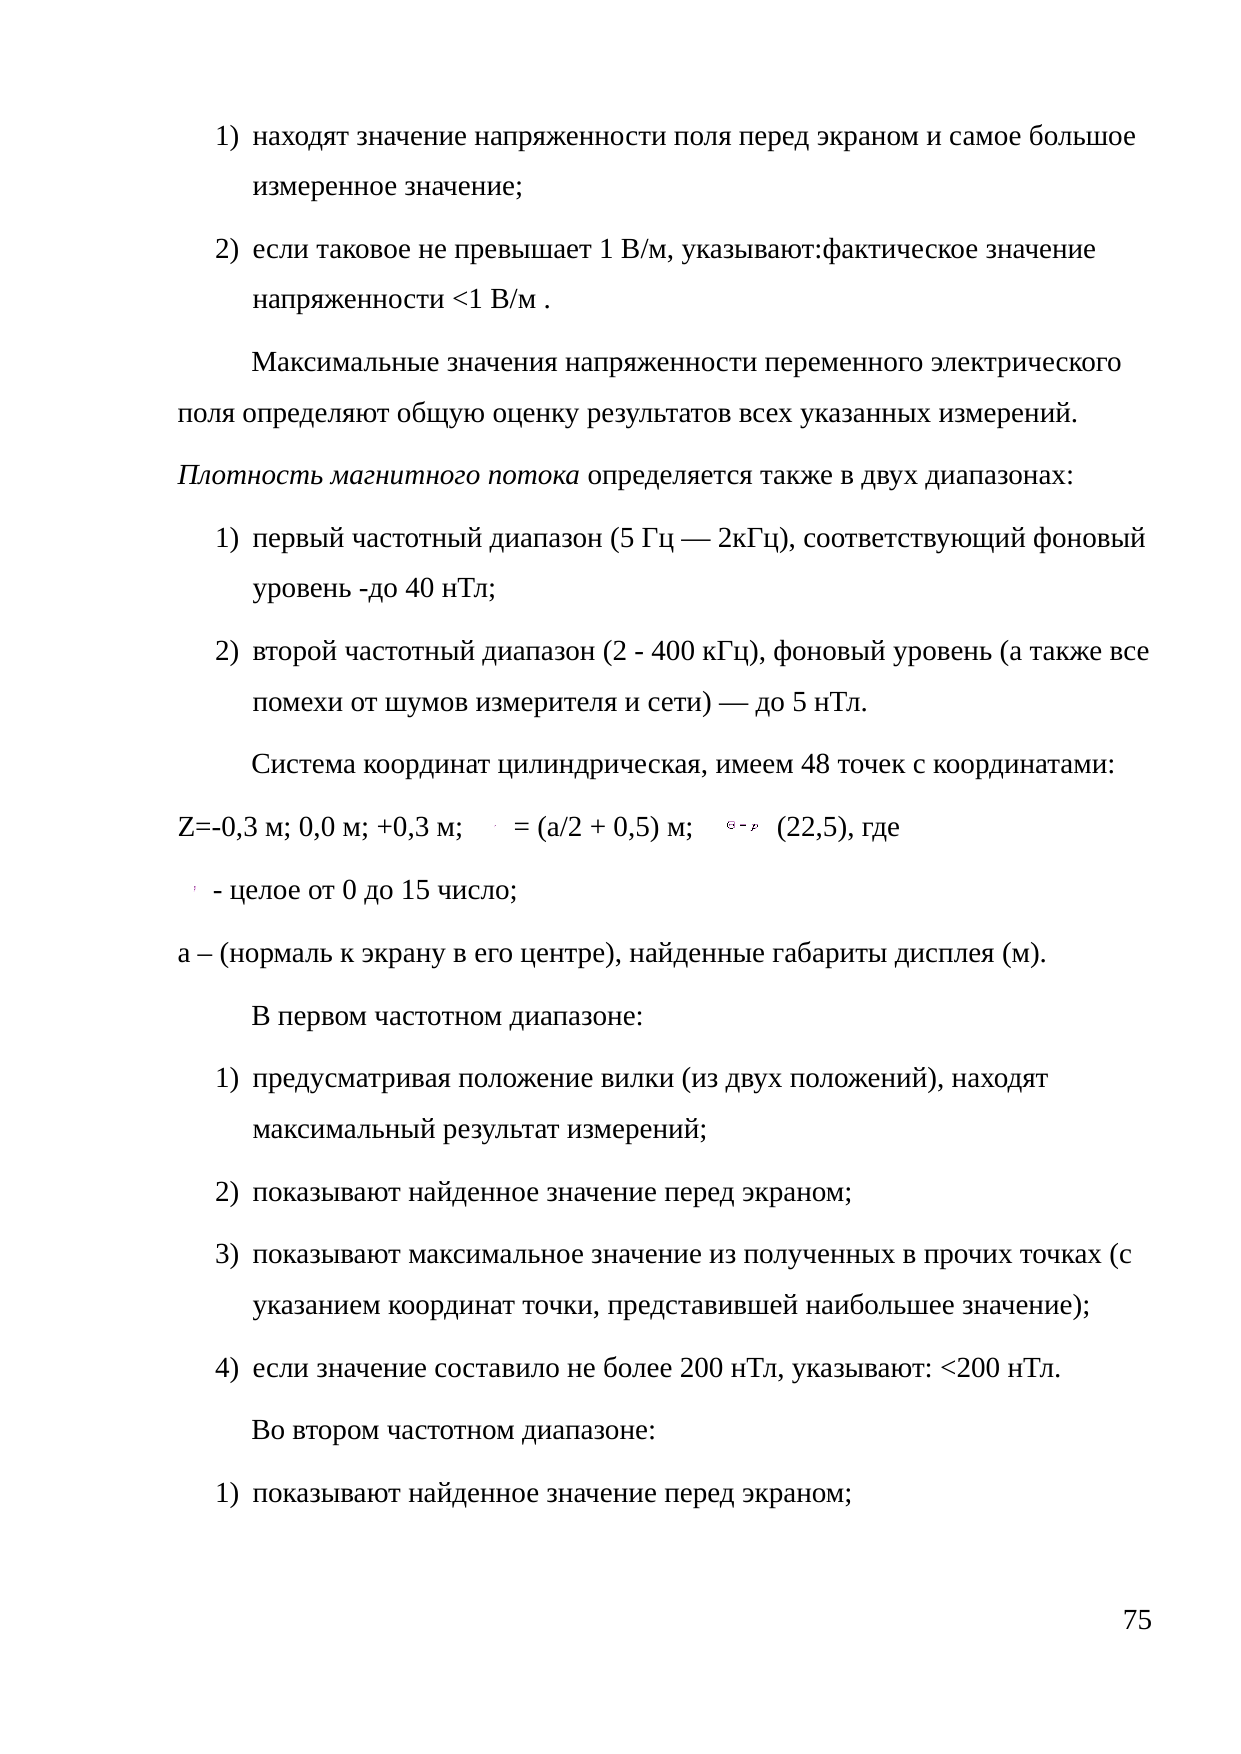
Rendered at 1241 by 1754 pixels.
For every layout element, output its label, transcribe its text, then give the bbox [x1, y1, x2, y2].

text Максимальные значения напряженности переменного электрического поля определяют общую оценку результатов всех указанных измерений. [177, 344, 1152, 428]
list второй частотный диапазон (2 - 400 кГц), фоновый уровень (а также все помехи от шумов измерителя и сети) — до 5 нТл. [215, 633, 1152, 717]
list показывают найденное значение перед экраном; [215, 1174, 1152, 1207]
text Во втором частотном диапазоне: [177, 1412, 1152, 1446]
text В первом частотном диапазоне: [177, 998, 1152, 1031]
list если таковое не превышает 1 В/м, указывают:фактическое значение напряженности <1 В/м . [215, 231, 1152, 315]
text Z=-0,3 м; 0,0 м; +0,3 м; = (a/2 + 0,5) м; (22,5), где [177, 809, 1152, 843]
list предусматривая положение вилки (из двух положений), находят максимальный результат измерений; [215, 1061, 1152, 1144]
list показывают максимальное значение из полученных в прочих точках (с указанием координат точки, представившей наибольшее значение); [215, 1237, 1152, 1320]
list находят значение напряженности поля перед экраном и самое большое измеренное значение; [215, 118, 1152, 202]
text - целое от 0 до 15 число; [177, 872, 1152, 906]
list если значение составило не более 200 нТл, указывают: <200 нТл. [215, 1350, 1152, 1383]
text a – (нормаль к экрану в его центре), найденные габариты дисплея (м). [177, 935, 1152, 968]
text Плотность магнитного потока определяется также в двух диапазонах: [177, 457, 1152, 491]
picture [193, 884, 197, 894]
text Система координат цилиндрическая, имеем 48 точек с координатами: [177, 747, 1152, 780]
list показывают найденное значение перед экраном; [215, 1475, 1152, 1509]
picture [724, 818, 761, 834]
list первый частотный диапазон (5 Гц — 2кГц), соответствующий фоновый уровень -до 40 нТл; [215, 520, 1152, 604]
